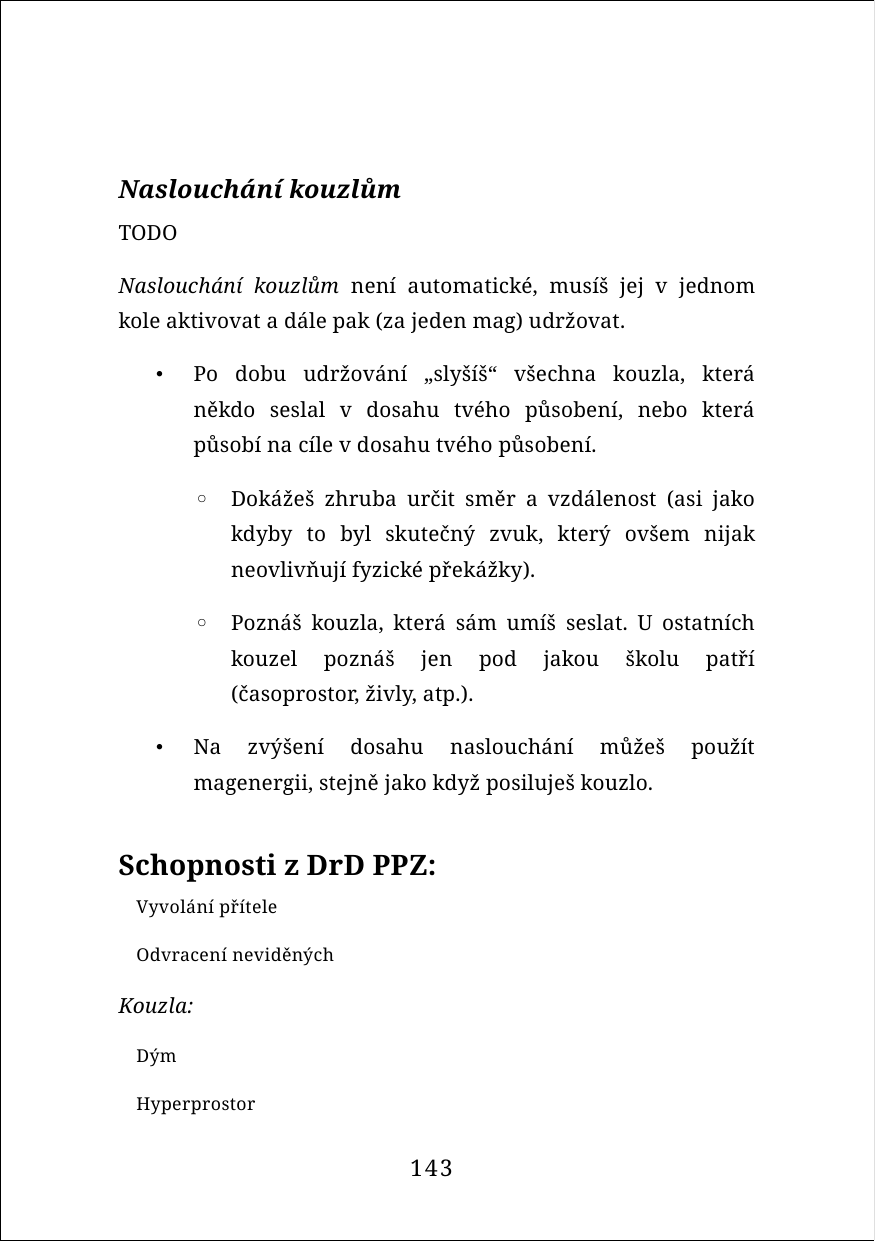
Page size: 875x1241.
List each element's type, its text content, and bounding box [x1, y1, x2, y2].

text Vyvolání přítele [136, 895, 756, 919]
subtitle Naslouchání kouzlům [118, 172, 756, 206]
subtitle Schopnosti z DrD PPZ: [118, 845, 756, 883]
list Na zvýšení dosahu naslouchání můžeš použít magenergii, stejně jako když posiluješ kouzlo. [156, 732, 756, 796]
list Poznáš kouzla, která sám umíš seslat. U ostatních kouzel poznáš jen pod jakou školu patří (časoprostor, živly, atp.). [193, 608, 756, 708]
text Hyperprostor [136, 1092, 756, 1116]
text Kouzla: [118, 991, 756, 1019]
list Dokážeš zhruba určit směr a vzdálenost (asi jako kdyby to byl skutečný zvuk, který ovšem nijak neovlivňují fyzické překážky). [193, 484, 756, 583]
text Dým [136, 1044, 756, 1068]
text Naslouchání kouzlům není automatické, musíš jej v jednom kole aktivovat a dále pak (za jeden mag) udržovat. [118, 271, 756, 335]
text Odvracení neviděných [136, 943, 756, 967]
text TODO [118, 218, 756, 246]
list Po dobu udržování „slyšíš“ všechna kouzla, která někdo seslal v dosahu tvého působení, nebo která působí na cíle v dosahu tvého působení. [156, 359, 756, 459]
